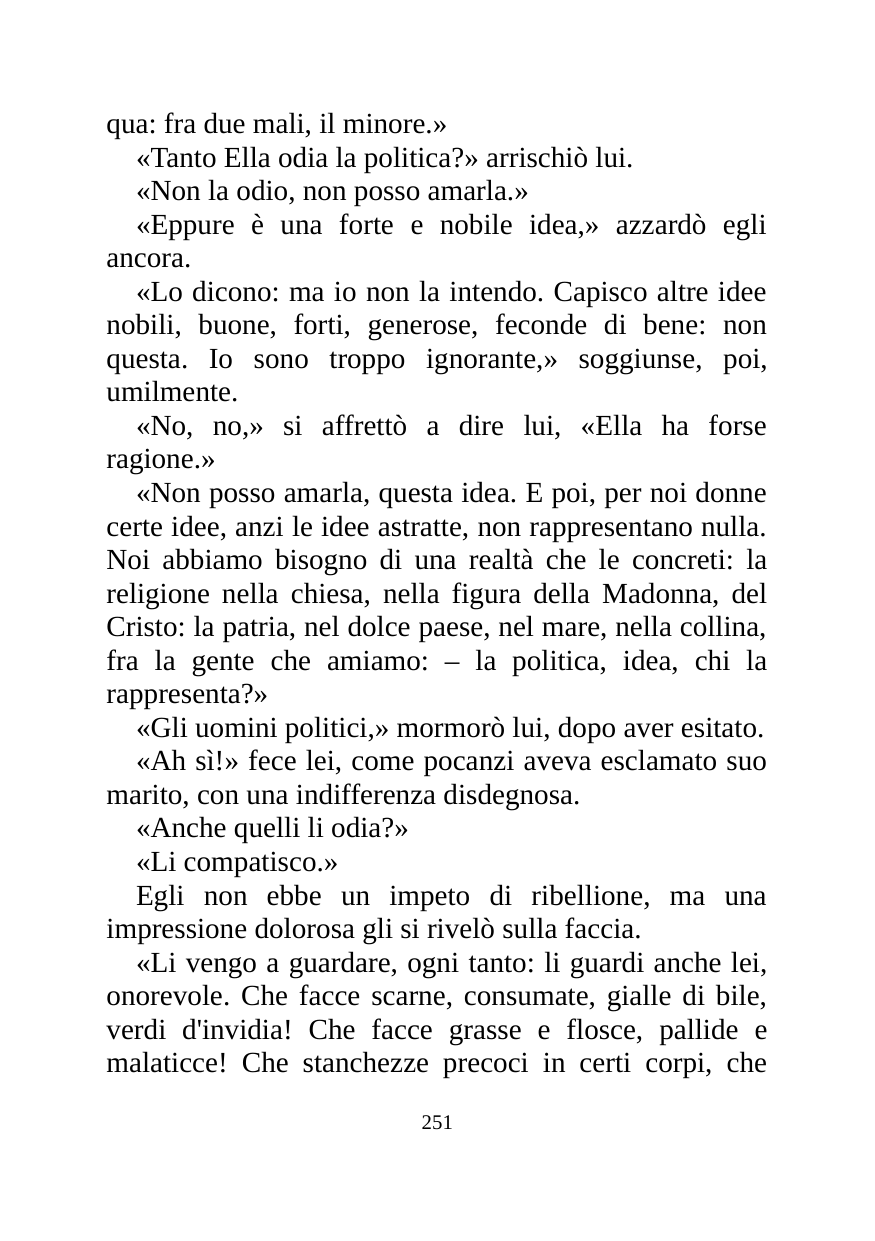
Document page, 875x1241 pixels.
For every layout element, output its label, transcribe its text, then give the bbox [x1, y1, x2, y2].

text «Ah sì!» fece lei, come pocanzi aveva esclamato suo marito, con una indifferenza disdegnosa. [106, 743, 768, 811]
text «No, no,» si affrettò a dire lui, «Ella ha forse ragione.» [106, 408, 768, 475]
text Egli non ebbe un impeto di ribellione, ma una impressione dolorosa gli si rivelò sulla faccia. [106, 878, 768, 945]
text «Anche quelli li odia?» [106, 811, 768, 844]
text «Non posso amarla, questa idea. E poi, per noi donne certe idee, anzi le idee astratte, non rappresentano nulla. Noi abbiamo bisogno di una realtà che le concreti: la religione nella chiesa, nella figura della Madonna, del Cristo: la patria, nel dolce paese, nel mare, nella collina, fra la gente che amiamo: – la politica, idea, chi la rappresenta?» [106, 475, 768, 710]
text qua: fra due mali, il minore.» [106, 106, 768, 140]
text «Gli uomini politici,» mormorò lui, dopo aver esitato. [106, 710, 768, 743]
text «Li compatisco.» [106, 844, 768, 878]
text «Li vengo a guardare, ogni tanto: li guardi anche lei, onorevole. Che facce scarne, consumate, gialle di bile, verdi d'invidia! Che facce grasse e flosce, pallide e malaticce! Che stanchezze precoci in certi corpi, che [106, 945, 768, 1079]
text «Tanto Ella odia la politica?» arrischiò lui. [106, 140, 768, 173]
text «Non la odio, non posso amarla.» [106, 173, 768, 207]
text «Eppure è una forte e nobile idea,» azzardò egli ancora. [106, 207, 768, 274]
text «Lo dicono: ma io non la intendo. Capisco altre idee nobili, buone, forti, generose, feconde di bene: non questa. Io sono troppo ignorante,» soggiunse, poi, umilmente. [106, 274, 768, 408]
